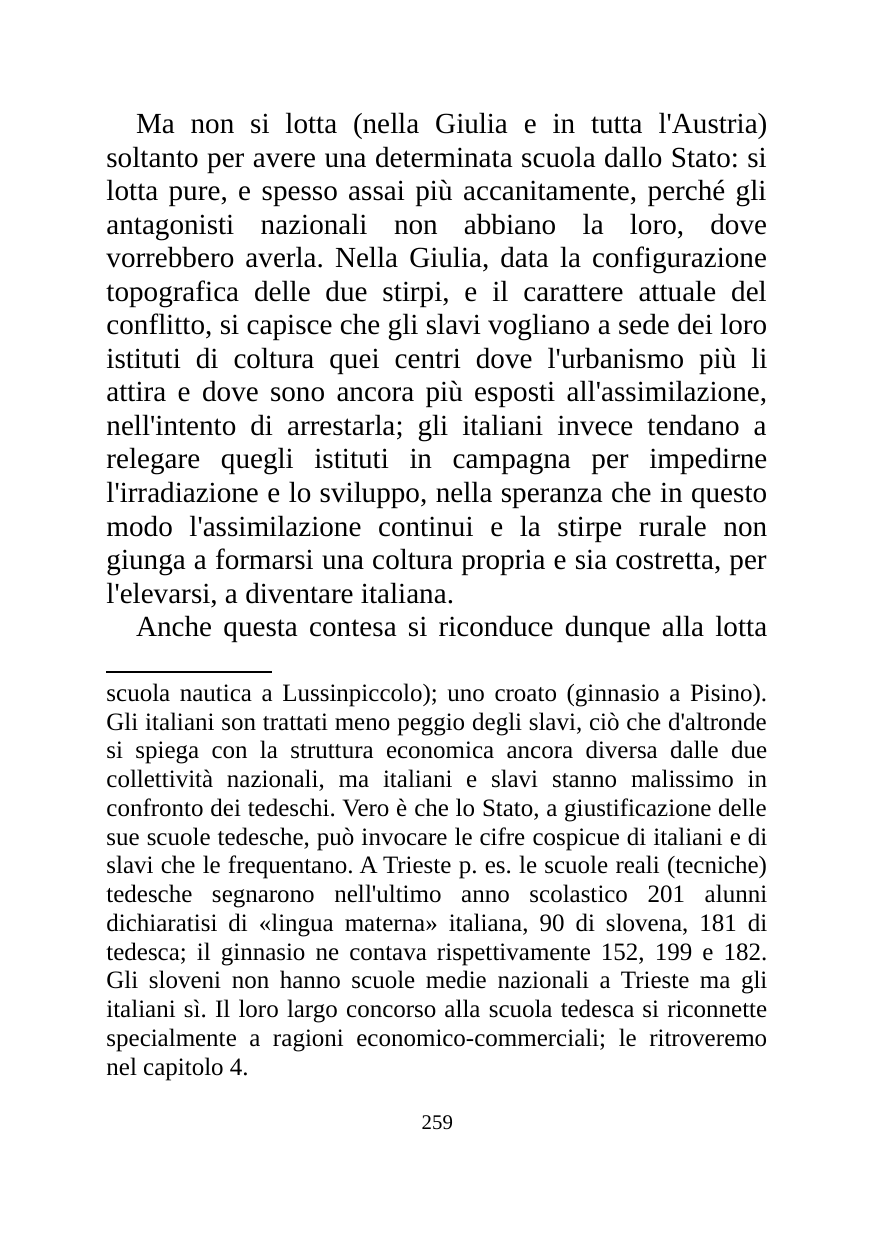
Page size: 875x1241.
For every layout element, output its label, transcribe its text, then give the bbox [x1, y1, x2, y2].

text Anche questa contesa si riconduce dunque alla lotta [106, 609, 768, 643]
text scuola nautica a Lussinpiccolo); uno croato (ginnasio a Pisino). Gli italiani son trattati meno peggio degli slavi, ciò che d'altronde si spiega con la struttura economica ancora diversa dalle due collettività nazionali, ma italiani e slavi stanno malissimo in confronto dei tedeschi. Vero è che lo Stato, a giustificazione delle sue scuole tedesche, può invocare le cifre cospicue di italiani e di slavi che le frequentano. A Trieste p. es. le scuole reali (tecniche) tedesche segnarono nell'ultimo anno scolastico 201 alunni dichiaratisi di «lingua materna» italiana, 90 di slovena, 181 di tedesca; il ginnasio ne contava rispettivamente 152, 199 e 182. Gli sloveni non hanno scuole medie nazionali a Trieste ma gli italiani sì. Il loro largo concorso alla scuola tedesca si riconnette specialmente a ragioni economico-commerciali; le ritroveremo nel capitolo 4. [106, 678, 768, 1080]
text Ma non si lotta (nella Giulia e in tutta l'Austria) soltanto per avere una determinata scuola dallo Stato: si lotta pure, e spesso assai più accanitamente, perché gli antagonisti nazionali non abbiano la loro, dove vorrebbero averla. Nella Giulia, data la configurazione topografica delle due stirpi, e il carattere attuale del conflitto, si capisce che gli slavi vogliano a sede dei loro istituti di coltura quei centri dove l'urbanismo più li attira e dove sono ancora più esposti all'assimilazione, nell'intento di arrestarla; gli italiani invece tendano a relegare quegli istituti in campagna per impedirne l'irradiazione e lo sviluppo, nella speranza che in questo modo l'assimilazione continui e la stirpe rurale non giunga a formarsi una coltura propria e sia costretta, per l'elevarsi, a diventare italiana. [106, 106, 768, 609]
